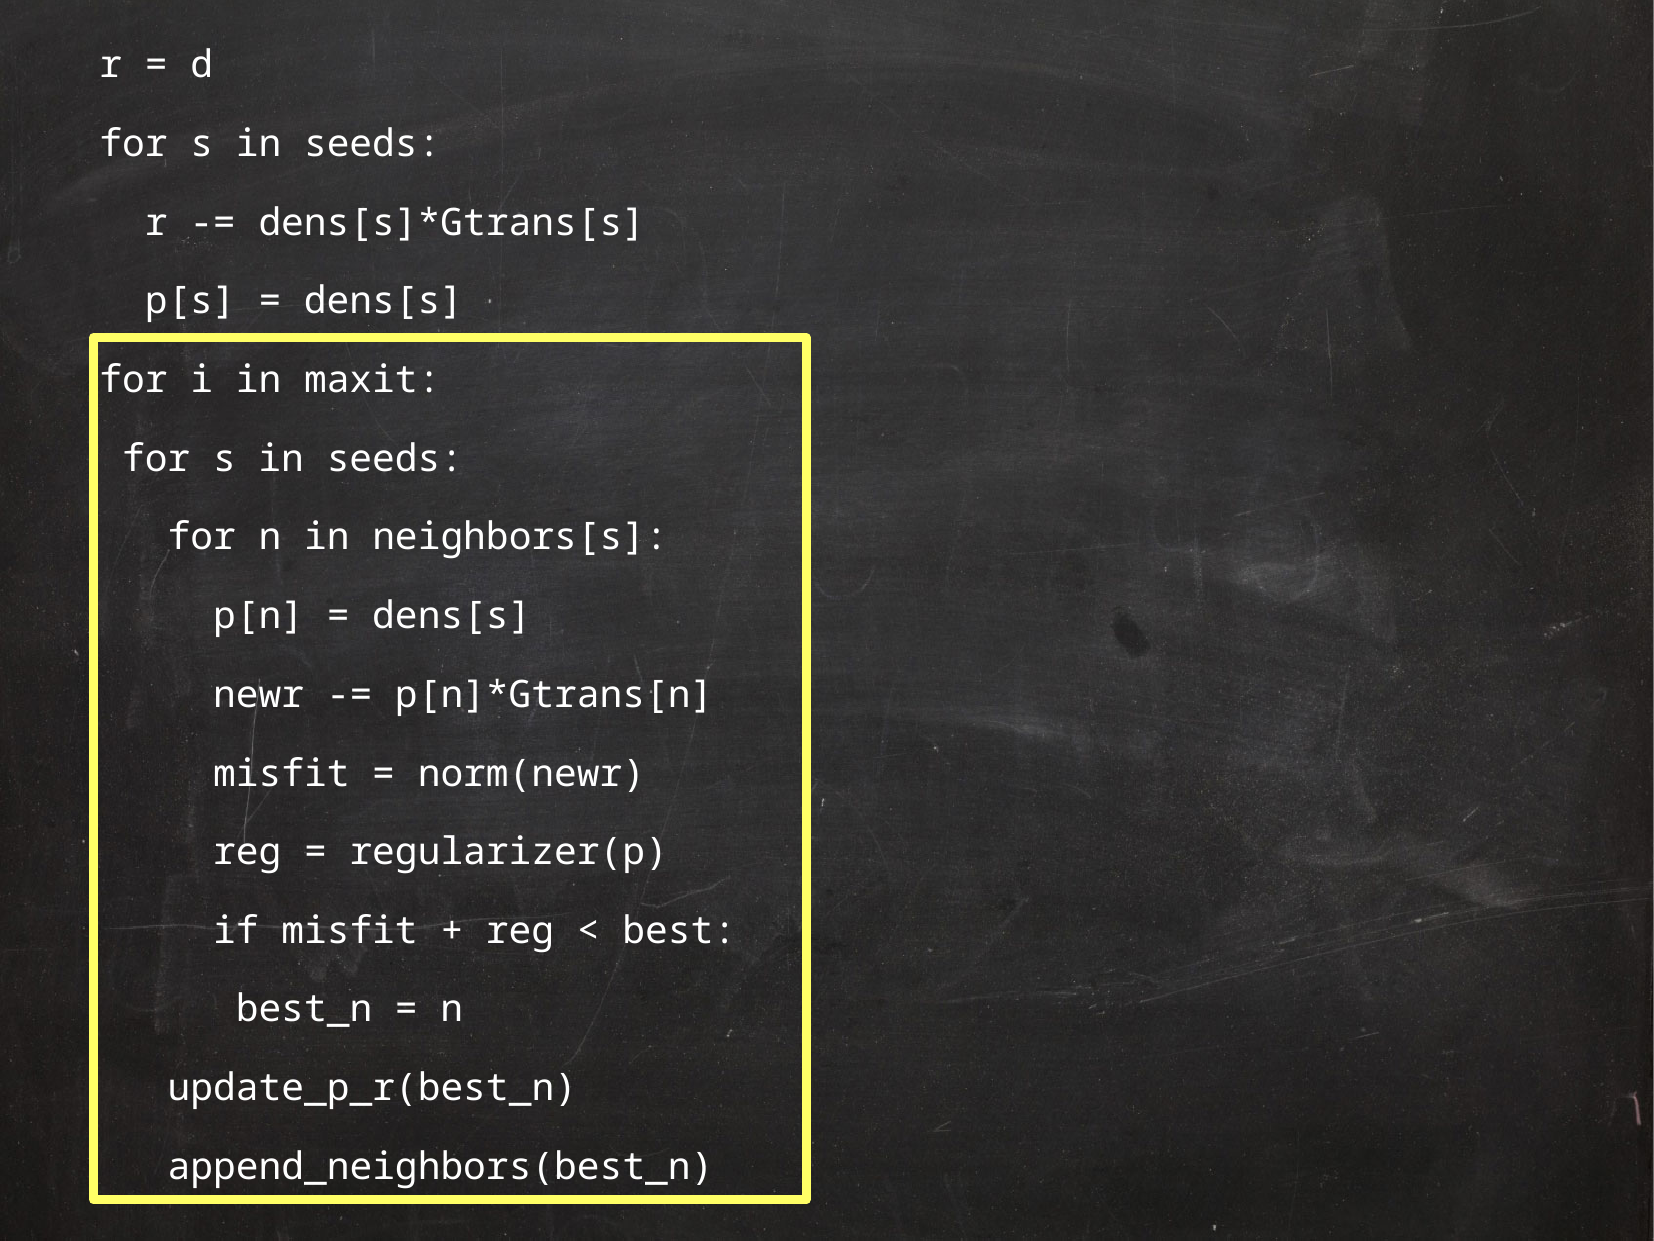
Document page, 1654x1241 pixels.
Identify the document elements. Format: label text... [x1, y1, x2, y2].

list r = d for s in seeds: r -= dens[s]*Gtrans[s] p[s] = dens[s] for i in maxit: for s in seeds: for n in neighbors[s]: p[n] = dens[s] newr -= p[n]*Gtrans[n] misfit = norm(newr) reg = regularizer(p) if misfit + reg < best: best_n = n update_p_r(best_n) append_neighbors(best_n) [99, 342, 802, 1195]
list r = d for s in seeds: r -= dens[s]*Gtrans[s] p[s] = dens[s] for i in maxit: for s in seeds: for n in neighbors[s]: p[n] = dens[s] newr -= p[n]*Gtrans[n] misfit = norm(newr) reg = regularizer(p) if misfit + reg < best: best_n = n update_p_r(best_n) append_neighbors(best_n) [99, 37, 846, 1201]
picture [0, 0, 1654, 1241]
